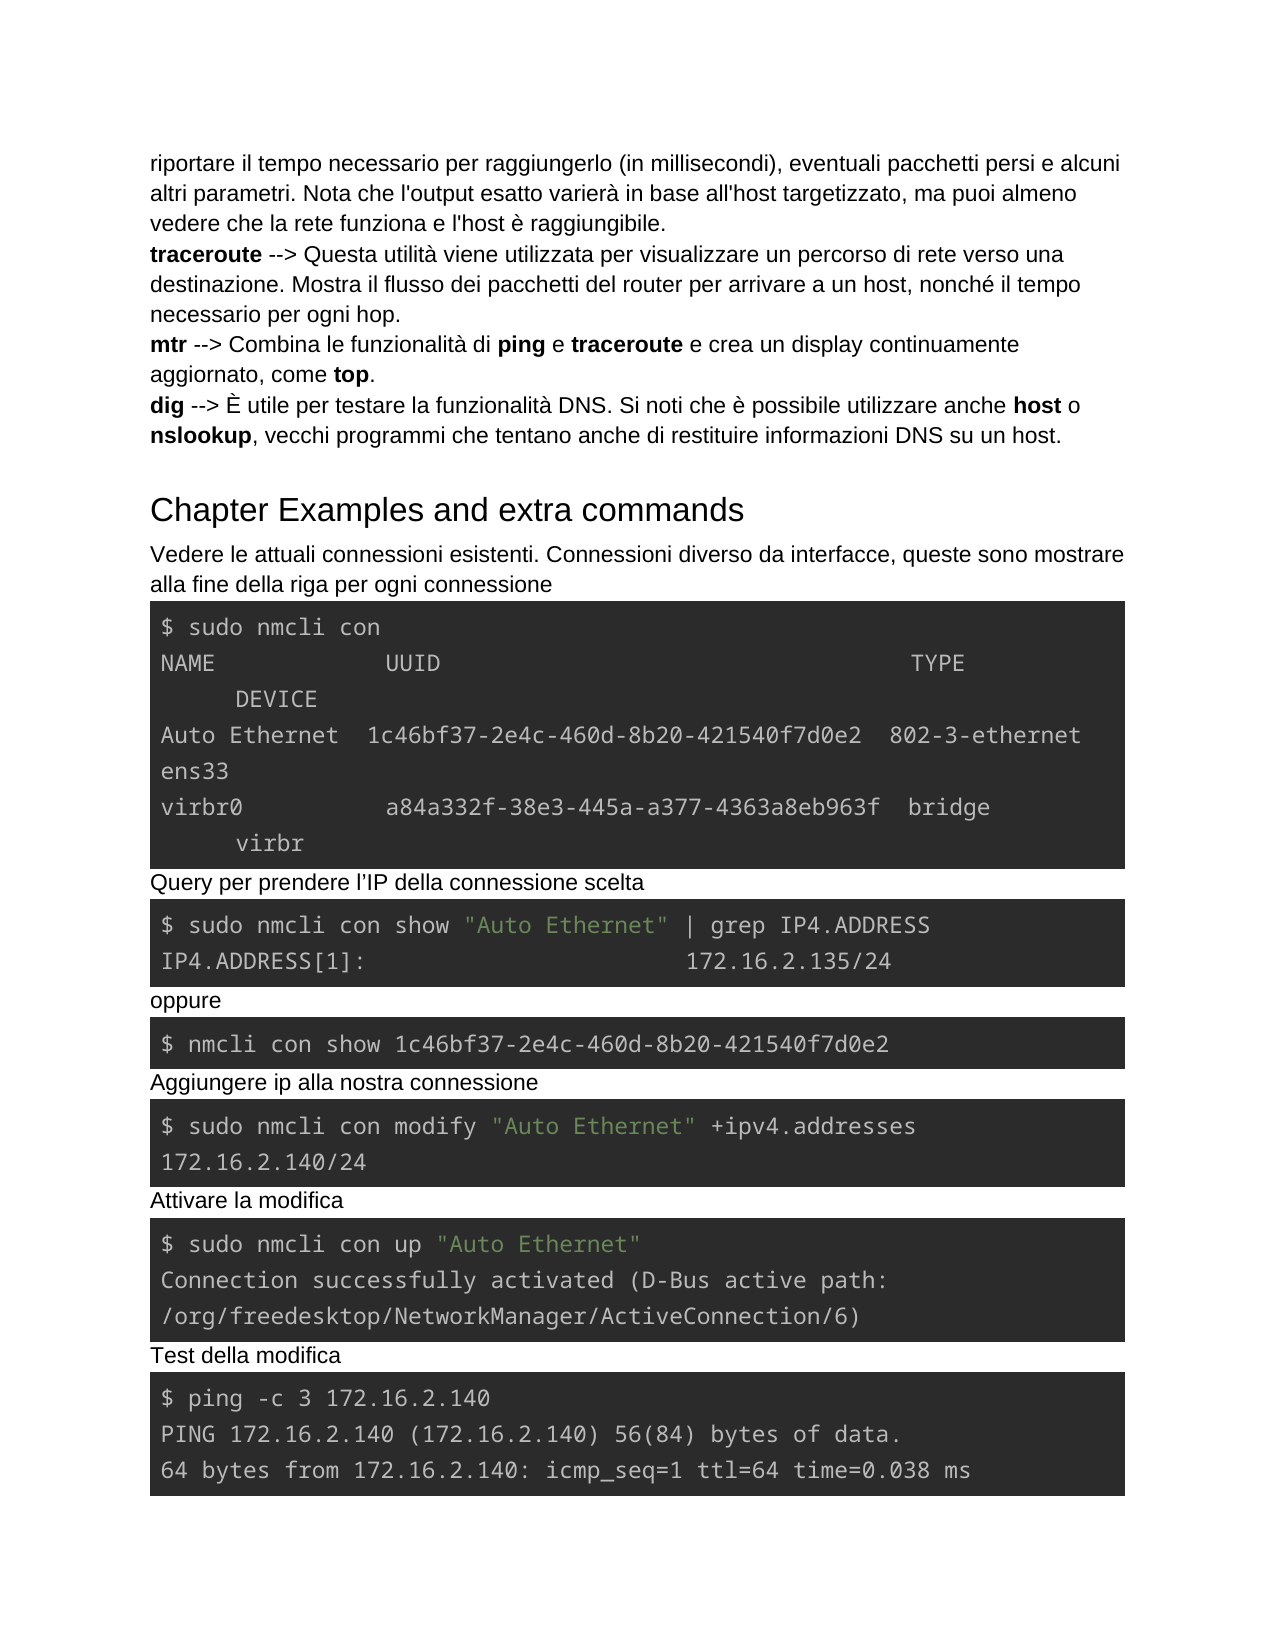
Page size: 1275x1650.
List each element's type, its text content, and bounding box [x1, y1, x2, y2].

text Attivare la modifica [150, 1187, 1125, 1214]
text Aggiungere ip alla nostra connessione [150, 1069, 1125, 1096]
text Test della modifica [150, 1342, 1125, 1368]
text Query per prendere l’IP della connessione scelta [150, 869, 1125, 895]
text traceroute --> Questa utilità viene utilizzata per visualizzare un percorso di rete verso una destinazione. Mostra il flusso dei pacchetti del router per arrivare a un host, nonché il tempo necessario per ogni hop. [150, 241, 1125, 327]
subtitle Chapter Examples and extra commands [150, 489, 1125, 528]
text oppure [150, 987, 1125, 1013]
text Vedere le attuali connessioni esistenti. Connessioni diverso da interfacce, queste sono mostrare alla fine della riga per ogni connessione [150, 541, 1125, 597]
table_header $ sudo nmcli con up "Auto Ethernet" Connection successfully activated (D-Bus active path: /org/freedesktop/NetworkManager/ActiveConnection/6) [150, 1218, 1125, 1342]
table_header $ sudo nmcli con modify "Auto Ethernet" +ipv4.addresses 172.16.2.140/24 [150, 1099, 1125, 1187]
text mtr --> Combina le funzionalità di ping e traceroute e crea un display continuamente aggiornato, come top. [150, 331, 1125, 388]
table_header $ nmcli con show 1c46bf37-2e4c-460d-8b20-421540f7d0e2 [150, 1017, 1125, 1069]
table_header $ sudo nmcli con show "Auto Ethernet" | grep IP4.ADDRESS IP4.ADDRESS[1]: 172.16.2.135/24 [150, 899, 1125, 987]
text riportare il tempo necessario per raggiungerlo (in millisecondi), eventuali pacchetti persi e alcuni altri parametri. Nota che l'output esatto varierà in base all'host targetizzato, ma puoi almeno vedere che la rete funziona e l'host è raggiungibile. [150, 150, 1125, 237]
table_header $ sudo nmcli con NAME UUID TYPE DEVICE Auto Ethernet 1c46bf37-2e4c-460d-8b20-421540f7d0e2 802-3-ethernet ens33 virbr0 a84a332f-38e3-445a-a377-4363a8eb963f bridge virbr [150, 601, 1125, 869]
table_header $ ping -c 3 172.16.2.140 PING 172.16.2.140 (172.16.2.140) 56(84) bytes of data. 64 bytes from 172.16.2.140: icmp_seq=1 ttl=64 time=0.038 ms [150, 1372, 1125, 1496]
text dig --> È utile per testare la funzionalità DNS. Si noti che è possibile utilizzare anche host o nslookup, vecchi programmi che tentano anche di restituire informazioni DNS su un host. [150, 392, 1125, 448]
